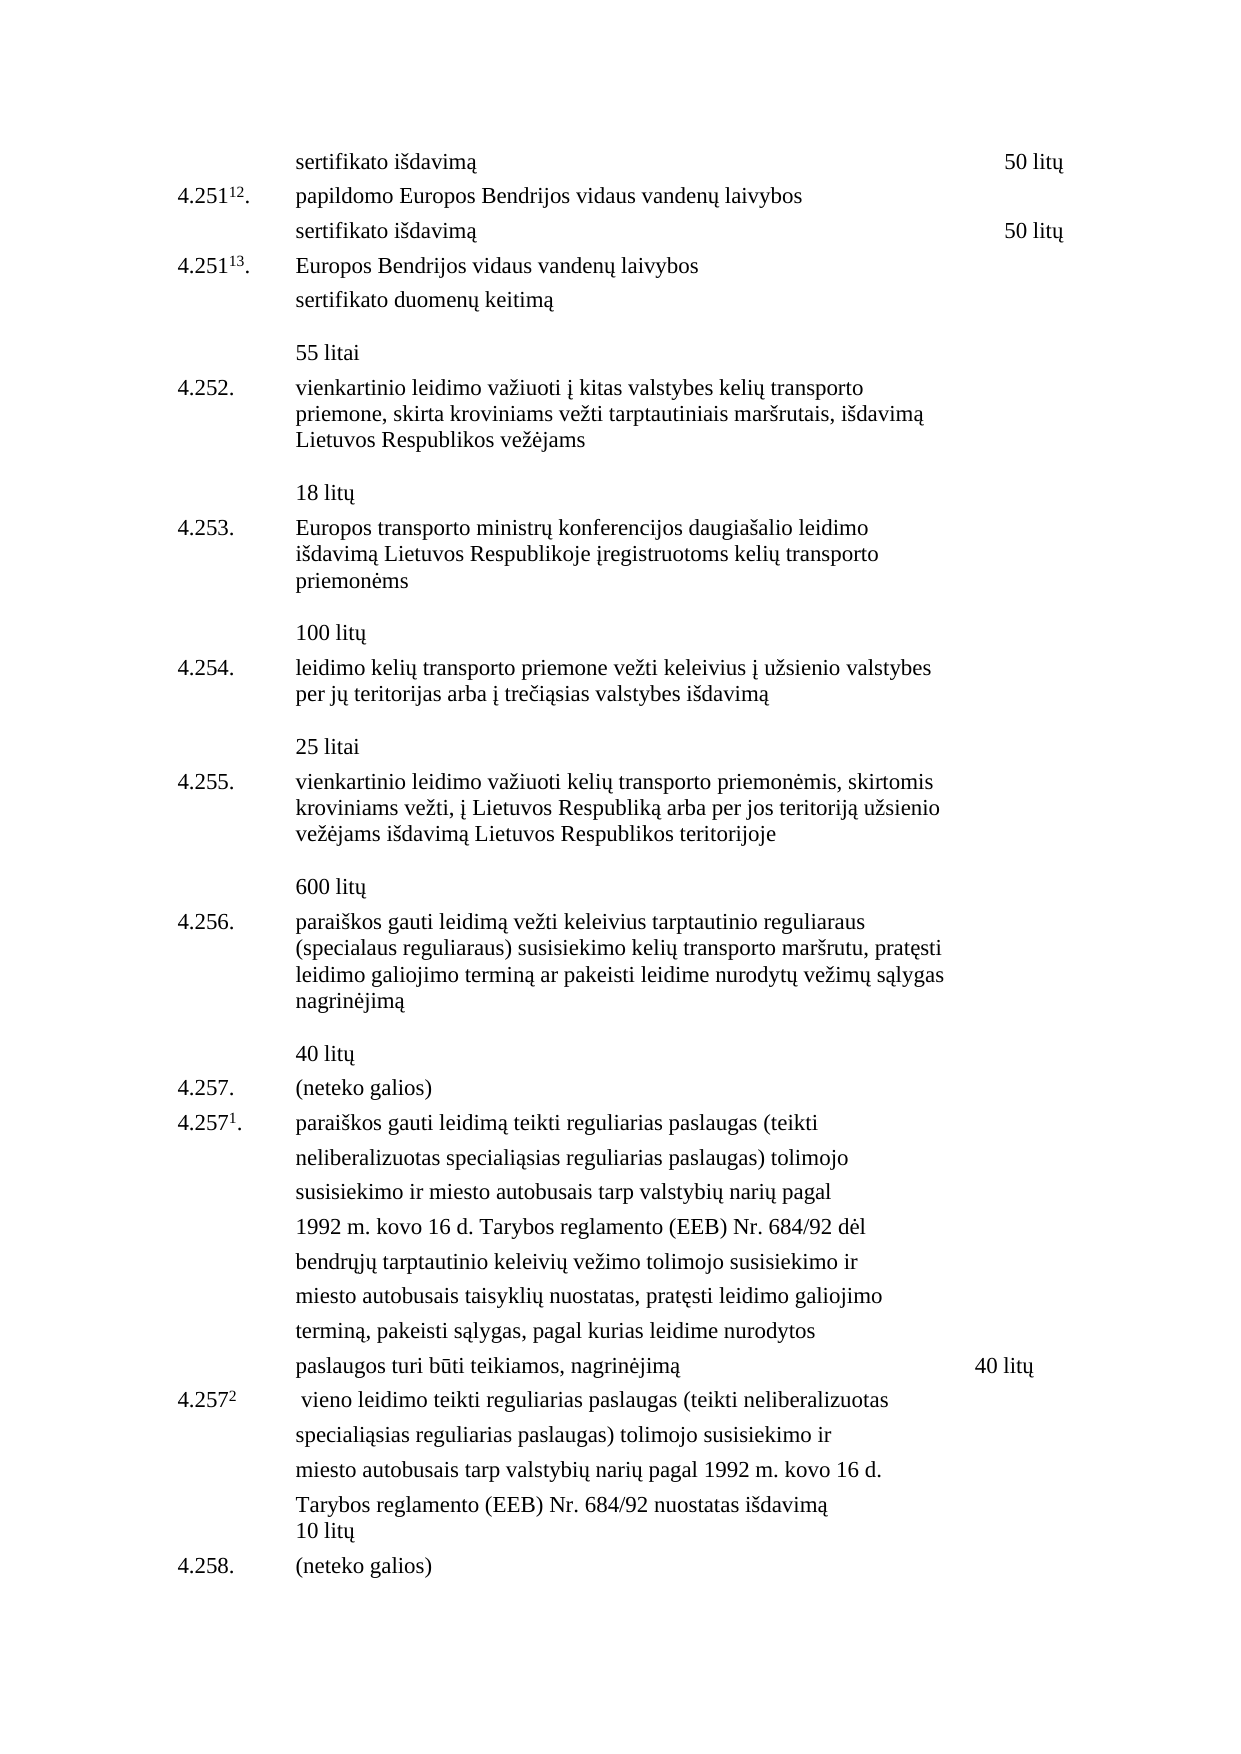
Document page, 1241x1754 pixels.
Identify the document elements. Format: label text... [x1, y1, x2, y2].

text sertifikato išdavimą 50 litų [177, 148, 1122, 174]
text 4.253. Europos transporto ministrų konferencijos daugiašalio leidimo išdavimą Lietuvos Respublikoje įregistruotoms kelių transporto priemonėms 100 litų [177, 514, 945, 646]
text Tarybos reglamento (EEB) Nr. 684/92 nuostatas išdavimą 10 litų [177, 1491, 945, 1543]
text 4.257. (neteko galios) [177, 1074, 945, 1101]
text 4.2571. paraiškos gauti leidimą teikti reguliarias paslaugas (teikti [177, 1109, 1122, 1135]
text 4.255. vienkartinio leidimo važiuoti kelių transporto priemonėmis, skirtomis kroviniams vežti, į Lietuvos Respubliką arba per jos teritoriją užsienio vežėjams išdavimą Lietuvos Respublikos teritorijoje 600 litų [177, 768, 945, 899]
text susisiekimo ir miesto autobusais tarp valstybių narių pagal [177, 1178, 1122, 1205]
text 1992 m. kovo 16 d. Tarybos reglamento (EEB) Nr. 684/92 dėl [177, 1213, 1122, 1239]
text sertifikato duomenų keitimą 55 litai [177, 286, 945, 366]
text specialiąsias reguliarias paslaugas) tolimojo susisiekimo ir [177, 1421, 1122, 1448]
text sertifikato išdavimą 50 litų [177, 217, 1122, 243]
text 4.254. leidimo kelių transporto priemone vežti keleivius į užsienio valstybes per jų teritorijas arba į trečiąsias valstybes išdavimą 25 litai [177, 654, 945, 759]
text paslaugos turi būti teikiamos, nagrinėjimą 40 litų [177, 1352, 1122, 1378]
text miesto autobusais taisyklių nuostatas, pratęsti leidimo galiojimo [177, 1282, 1122, 1309]
text 4.2572 vieno leidimo teikti reguliarias paslaugas (teikti neliberalizuotas [177, 1387, 1122, 1413]
text neliberalizuotas specialiąsias reguliarias paslaugas) tolimojo [177, 1144, 1122, 1170]
text bendrųjų tarptautinio keleivių vežimo tolimojo susisiekimo ir [177, 1248, 1122, 1274]
text miesto autobusais tarp valstybių narių pagal 1992 m. kovo 16 d. [177, 1456, 1122, 1482]
text 4.252. vienkartinio leidimo važiuoti į kitas valstybes kelių transporto priemone, skirta kroviniams vežti tarptautiniais maršrutais, išdavimą Lietuvos Respublikos vežėjams 18 litų [177, 374, 945, 506]
text 4.25112. papildomo Europos Bendrijos vidaus vandenų laivybos [177, 182, 1122, 209]
text 4.25113. Europos Bendrijos vidaus vandenų laivybos [177, 252, 1122, 278]
text 4.256. paraiškos gauti leidimą vežti keleivius tarptautinio reguliaraus (specialaus reguliaraus) susisiekimo kelių transporto maršrutu, pratęsti leidimo galiojimo terminą ar pakeisti leidime nurodytų vežimų sąlygas nagrinėjimą 40 litų [177, 908, 945, 1066]
text terminą, pakeisti sąlygas, pagal kurias leidime nurodytos [177, 1317, 1122, 1343]
text 4.258. (neteko galios) [177, 1552, 945, 1578]
